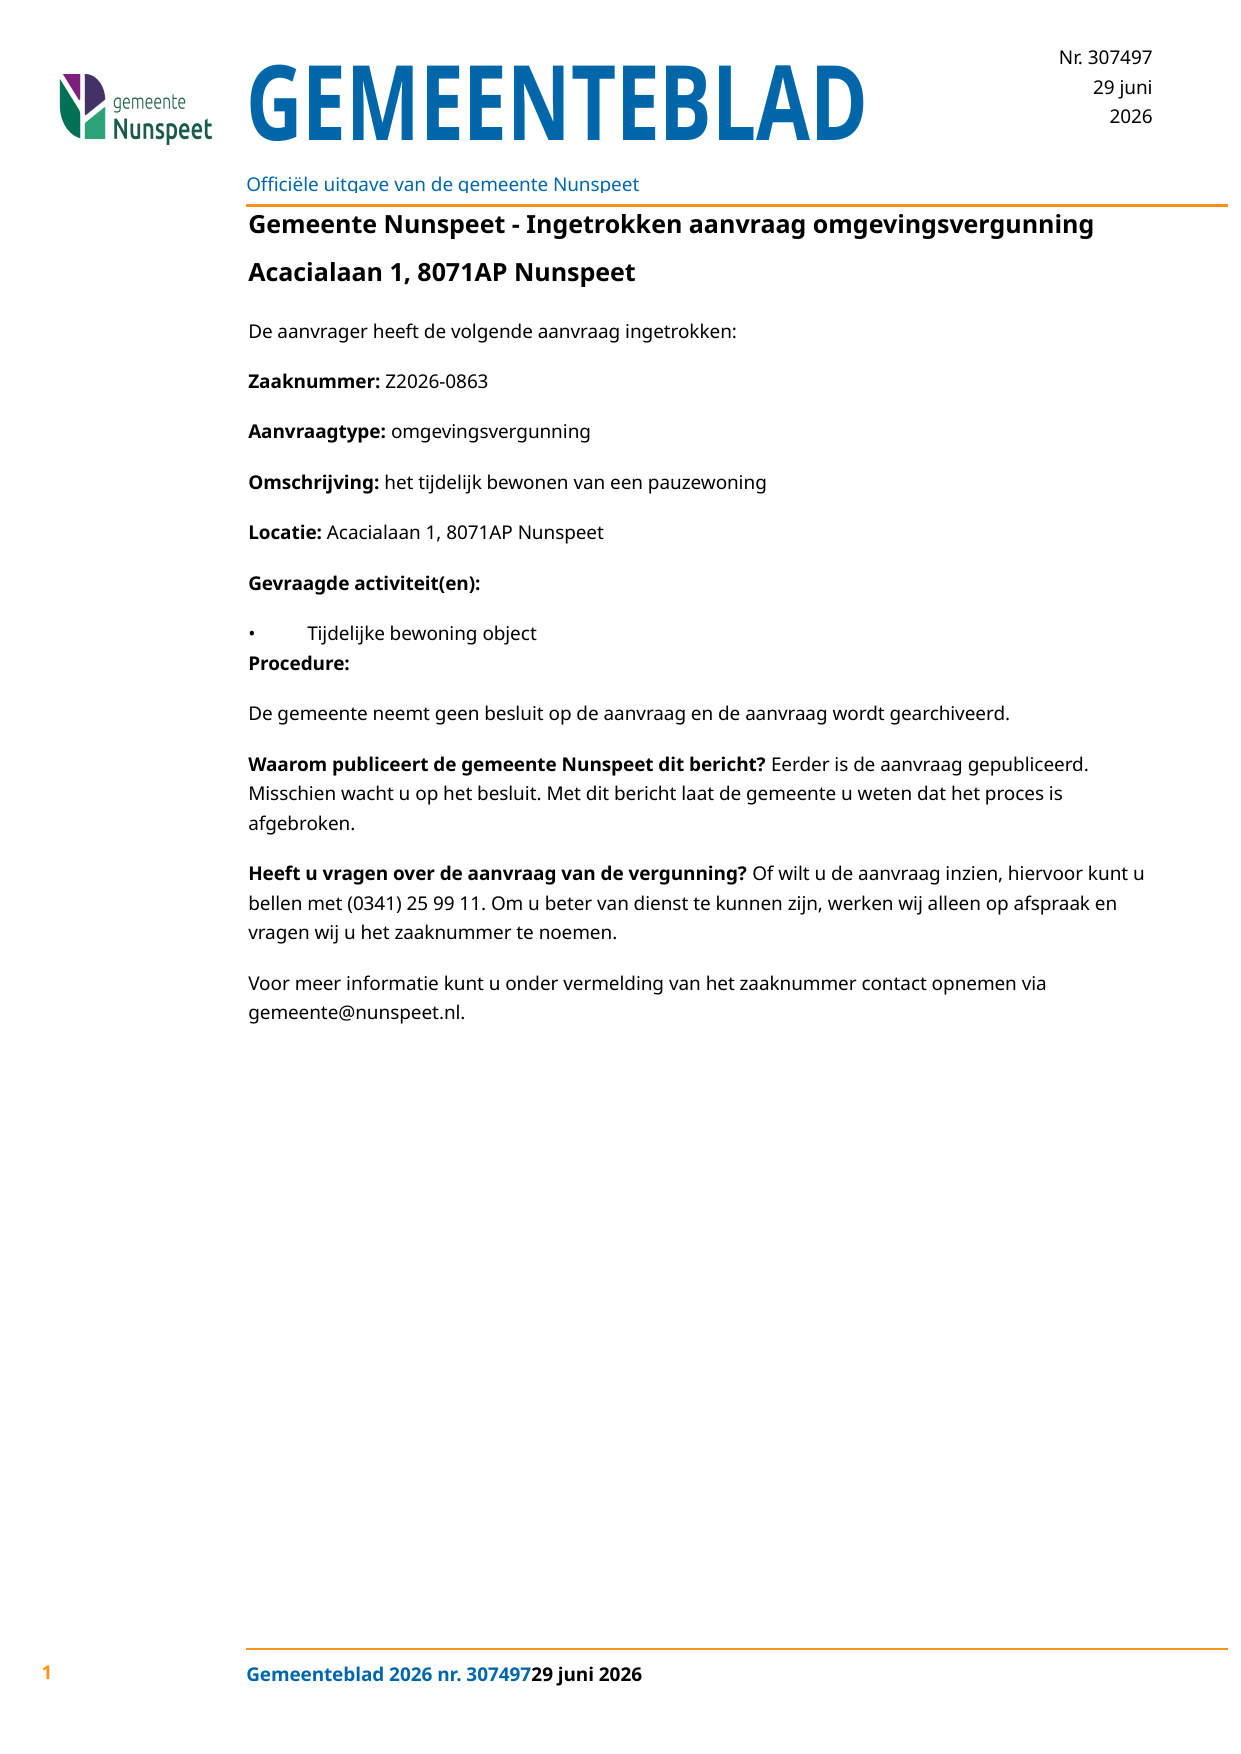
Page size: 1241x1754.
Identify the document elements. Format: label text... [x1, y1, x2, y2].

list Tijdelijke bewoning object [248, 620, 1152, 646]
text De gemeente neemt geen besluit op de aanvraag en de aanvraag wordt gearchiveerd. [248, 700, 1152, 726]
picture [41, 47, 231, 172]
text Waarom publiceert de gemeente Nunspeet dit bericht? Eerder is de aanvraag gepubliceerd. Misschien wacht u op het besluit. Met dit bericht laat de gemeente u weten dat het proces is afgebroken. [248, 751, 1152, 836]
text Locatie: Acacialaan 1, 8071AP Nunspeet [248, 519, 1152, 545]
text Heeft u vragen over de aanvraag van de vergunning? Of wilt u de aanvraag inzien, hiervoor kunt u bellen met (0341) 25 99 11. Om u beter van dienst te kunnen zijn, werken wij alleen op afspraak en vragen wij u het zaaknummer te noemen. [248, 860, 1152, 945]
text Aanvraagtype: omgevingsvergunning [248, 419, 1152, 444]
text Voor meer informatie kunt u onder vermelding van het zaaknummer contact opnemen via gemeente@nunspeet.nl. [248, 970, 1152, 1025]
text Gevraagde activiteit(en): [248, 570, 1152, 596]
text Omschrijving: het tijdelijk bewonen van een pauzewoning [248, 469, 1152, 495]
text Zaaknummer: Z2026-0863 [248, 368, 1152, 394]
text Procedure: [248, 650, 1152, 676]
text De aanvrager heeft de volgende aanvraag ingetrokken: [248, 318, 1152, 344]
text Gemeente Nunspeet - Ingetrokken aanvraag omgevingsvergunning Acacialaan 1, 8071AP Nunspeet [248, 207, 1152, 288]
